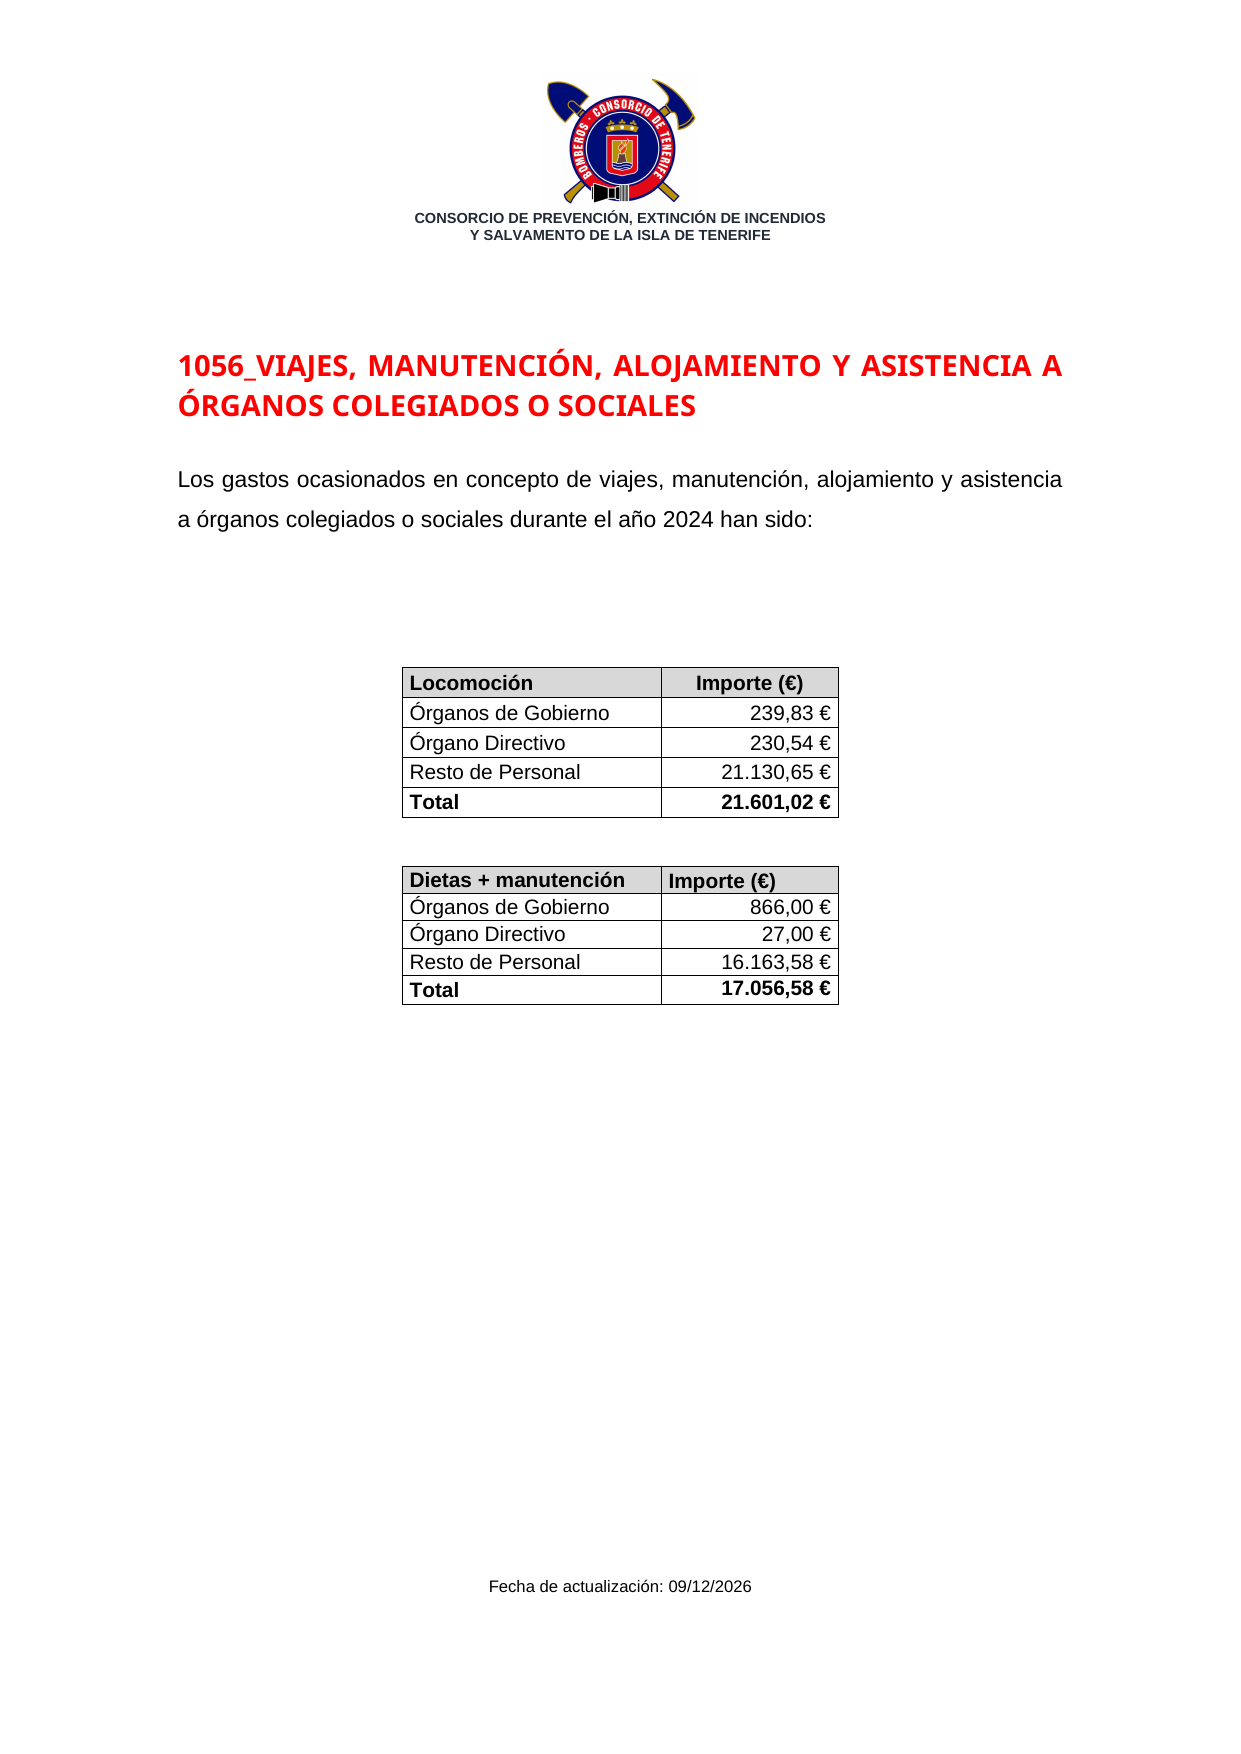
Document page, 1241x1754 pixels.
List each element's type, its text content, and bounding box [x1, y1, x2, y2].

table_cell 21.601,02 € [662, 788, 838, 817]
text Los gastos ocasionados en concepto de viajes, manutención, alojamiento y asistencia a órganos colegiados o sociales durante el año 2024 han sido: [177, 466, 1063, 532]
table_cell 239,83 € [662, 698, 838, 727]
subtitle 1056_VIAJES, MANUTENCIÓN, ALOJAMIENTO Y ASISTENCIA A ÓRGANOS COLEGIADOS O SOCIALES [177, 345, 1063, 425]
table_cell 27,00 € [662, 921, 838, 947]
table_cell 16.163,58 € [662, 949, 838, 975]
table_header Dietas + manutención [403, 867, 661, 893]
table_cell 17.056,58 € [662, 976, 838, 1003]
table_cell 21.130,65 € [662, 758, 838, 787]
table_header Importe (€) [662, 867, 838, 893]
table_cell Total [403, 788, 661, 817]
table_cell 866,00 € [662, 894, 838, 920]
table_cell Órganos de Gobierno [403, 894, 661, 920]
table_cell Resto de Personal [403, 949, 661, 975]
table_cell 230,54 € [662, 728, 838, 757]
table_cell Resto de Personal [403, 758, 661, 787]
table_cell Órgano Directivo [403, 921, 661, 947]
table_cell Total [403, 976, 661, 1003]
table_header Locomoción [403, 668, 661, 697]
table_cell Órgano Directivo [403, 728, 661, 757]
table_header Importe (€) [662, 668, 838, 697]
table_cell Órganos de Gobierno [403, 698, 661, 727]
